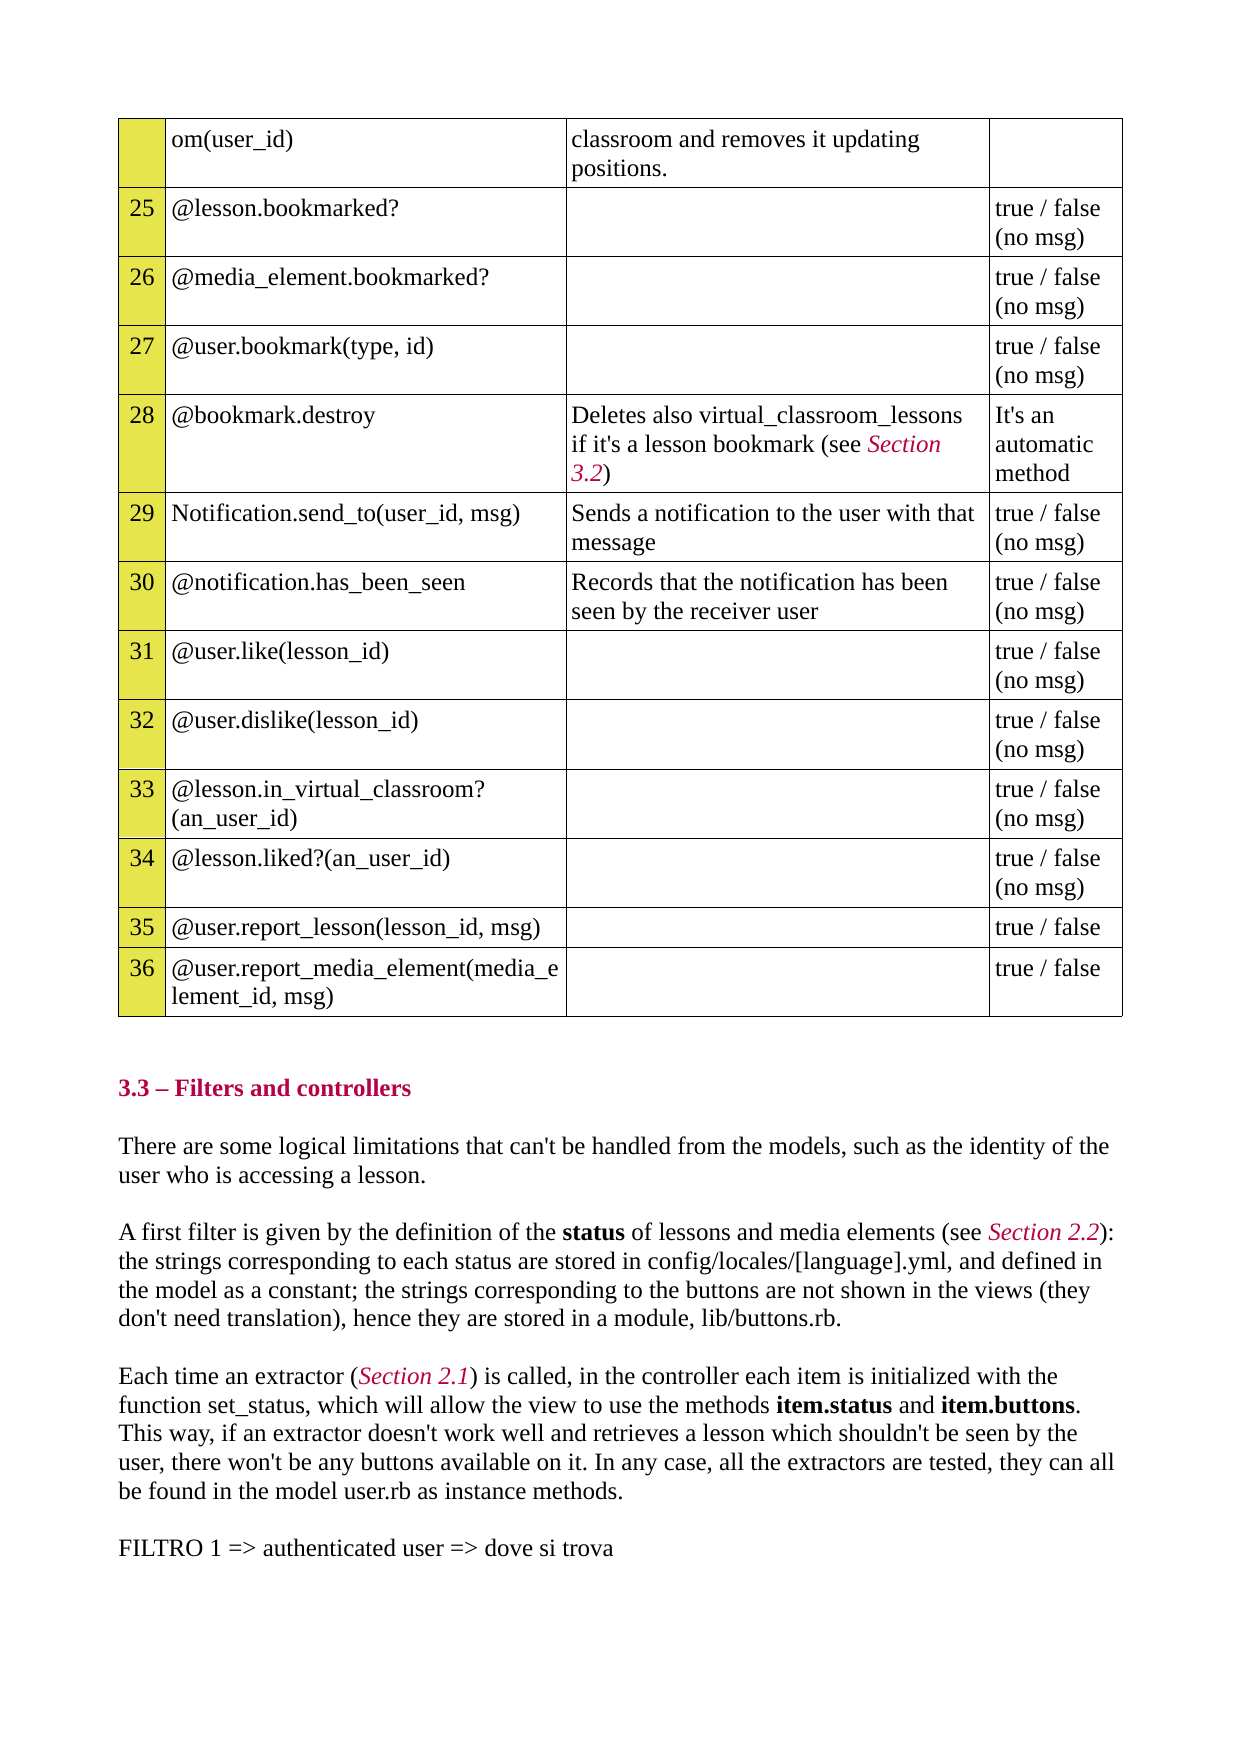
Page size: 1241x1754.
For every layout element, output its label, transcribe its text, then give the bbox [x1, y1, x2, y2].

table_cell 33 [119, 770, 165, 837]
table_cell [567, 948, 989, 1016]
table_cell @user.report_media_element(media_element_id, msg) [166, 948, 566, 1016]
table_cell [567, 839, 989, 907]
text FILTRO 1 => authenticated user => dove si trova [118, 1533, 1122, 1562]
table_cell @lesson.liked?(an_user_id) [166, 839, 566, 907]
text There are some logical limitations that can't be handled from the models, such as the identity of the user who is accessing a lesson. [118, 1131, 1122, 1188]
table_cell @user.like(lesson_id) [166, 631, 566, 699]
table_cell [567, 188, 989, 256]
table_cell 35 [119, 908, 165, 947]
table_cell Deletes also virtual_classroom_lessons if it's a lesson bookmark (see Section 3.2) [567, 395, 989, 492]
table_cell classroom and removes it updating positions. [567, 119, 989, 187]
table_cell @lesson.bookmarked? [166, 188, 566, 256]
table_cell true / false (no msg) [990, 326, 1122, 394]
table_cell [567, 908, 989, 947]
text Each time an extractor (Section 2.1) is called, in the controller each item is initialized with the function set_status, which will allow the view to use the methods item.status and item.buttons. This way, if an extractor doesn't work well and retrieves a lesson which shouldn't be seen by the user, there won't be any buttons available on it. In any case, all the extractors are tested, they can all be found in the model user.rb as instance methods. [118, 1361, 1122, 1505]
table_cell true / false (no msg) [990, 700, 1122, 768]
table_cell 28 [119, 395, 165, 492]
table_cell 25 [119, 188, 165, 256]
table_cell true / false (no msg) [990, 257, 1122, 325]
table_cell @user.bookmark(type, id) [166, 326, 566, 394]
table_cell It's an automatic method [990, 395, 1122, 492]
table_cell @user.report_lesson(lesson_id, msg) [166, 908, 566, 947]
table_cell true / false (no msg) [990, 839, 1122, 907]
table_cell @notification.has_been_seen [166, 562, 566, 630]
text A first filter is given by the definition of the status of lessons and media elements (see Section 2.2): the strings corresponding to each status are stored in config/locales/[language].yml, and defined in the model as a constant; the strings corresponding to the buttons are not shown in the views (they don't need translation), hence they are stored in a module, lib/buttons.rb. [118, 1217, 1122, 1332]
table_cell 26 [119, 257, 165, 325]
table_cell [567, 257, 989, 325]
table_cell [567, 700, 989, 768]
table_cell true / false [990, 908, 1122, 947]
table_cell [567, 770, 989, 837]
table_cell true / false (no msg) [990, 188, 1122, 256]
table_cell 29 [119, 493, 165, 561]
table_cell [567, 631, 989, 699]
table_cell 34 [119, 839, 165, 907]
table_cell [119, 119, 165, 187]
table_cell 27 [119, 326, 165, 394]
table_cell @media_element.bookmarked? [166, 257, 566, 325]
table_cell @lesson.in_virtual_classroom?(an_user_id) [166, 770, 566, 837]
table_cell true / false (no msg) [990, 562, 1122, 630]
table_cell true / false (no msg) [990, 493, 1122, 561]
table_cell 31 [119, 631, 165, 699]
table_cell 30 [119, 562, 165, 630]
table_cell 32 [119, 700, 165, 768]
table_cell om(user_id) [166, 119, 566, 187]
table_cell [567, 326, 989, 394]
table_cell true / false (no msg) [990, 770, 1122, 837]
table_cell @user.dislike(lesson_id) [166, 700, 566, 768]
table_cell true / false [990, 948, 1122, 1016]
table_cell [990, 119, 1122, 187]
table_cell Sends a notification to the user with that message [567, 493, 989, 561]
table_cell @bookmark.destroy [166, 395, 566, 492]
table_cell true / false (no msg) [990, 631, 1122, 699]
text 3.3 – Filters and controllers [118, 1073, 1122, 1102]
table_cell 36 [119, 948, 165, 1016]
table_cell Records that the notification has been seen by the receiver user [567, 562, 989, 630]
table_cell Notification.send_to(user_id, msg) [166, 493, 566, 561]
